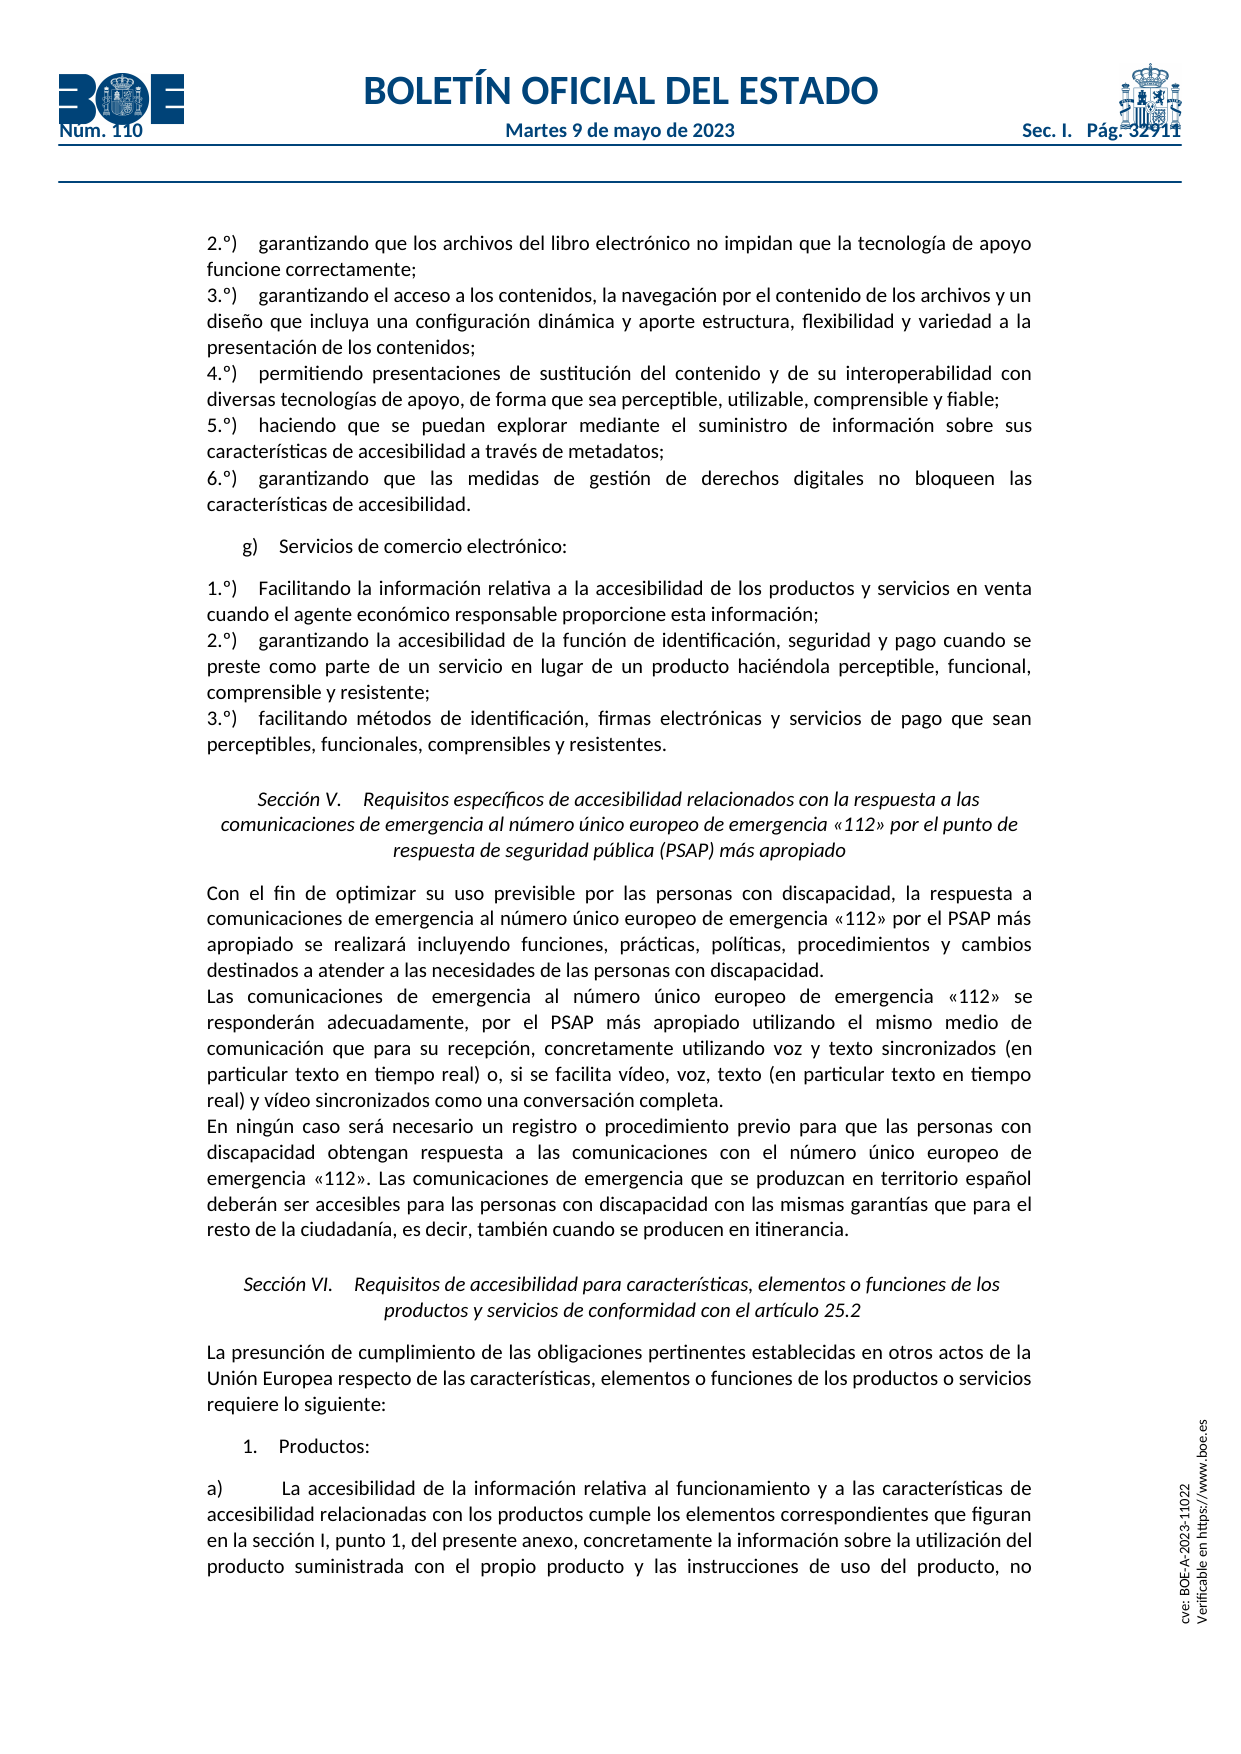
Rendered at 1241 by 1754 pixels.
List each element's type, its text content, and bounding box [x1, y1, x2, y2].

text 3.º) facilitando métodos de identificación, firmas electrónicas y servicios de pago que sean perceptibles, funcionales, comprensibles y resistentes. [207, 706, 1034, 757]
text 3.º) garantizando el acceso a los contenidos, la navegación por el contenido de los archivos y un diseño que incluya una configuración dinámica y aporte estructura, flexibilidad y variedad a la presentación de los contenidos; [207, 282, 1034, 359]
text 2.º) garantizando la accesibilidad de la función de identificación, seguridad y pago cuando se preste como parte de un servicio en lugar de un producto haciéndola perceptible, funcional, comprensible y resistente; [207, 627, 1034, 704]
text En ningún caso será necesario un registro o procedimiento previo para que las personas con discapacidad obtengan respuesta a las comunicaciones con el número único europeo de emergencia «112». Las comunicaciones de emergencia que se produzcan en territorio español deberán ser accesibles para las personas con discapacidad con las mismas garantías que para el resto de la ciudadanía, es decir, también cuando se producen en itinerancia. [207, 1113, 1034, 1242]
text 1. Productos: [242, 1433, 1034, 1459]
text 4.º) permitiendo presentaciones de sustitución del contenido y de su interoperabilidad con diversas tecnologías de apoyo, de forma que sea perceptible, utilizable, comprensible y fiable; [207, 361, 1034, 412]
text La presunción de cumplimiento de las obligaciones pertinentes establecidas en otros actos de la Unión Europea respecto de las características, elementos o funciones de los productos o servicios requiere lo siguiente: [207, 1339, 1034, 1416]
text Con el fin de optimizar su uso previsible por las personas con discapacidad, la respuesta a comunicaciones de emergencia al número único europeo de emergencia «112» por el PSAP más apropiado se realizará incluyendo funciones, prácticas, políticas, procedimientos y cambios destinados a atender a las necesidades de las personas con discapacidad. [207, 880, 1034, 983]
text Sección VI. Requisitos de accesibilidad para características, elementos o funciones de los productos y servicios de conformidad con el artículo 25.2 [216, 1271, 1030, 1322]
text 2.º) garantizando que los archivos del libro electrónico no impidan que la tecnología de apoyo funcione correctamente; [207, 230, 1034, 282]
text Sección V. Requisitos específicos de accesibilidad relacionados con la respuesta a las comunicaciones de emergencia al número único europeo de emergencia «112» por el punto de respuesta de seguridad pública (PSAP) más apropiado [207, 786, 1034, 863]
text 5.º) haciendo que se puedan explorar mediante el suministro de información sobre sus características de accesibilidad a través de metadatos; [207, 413, 1034, 464]
text Las comunicaciones de emergencia al número único europeo de emergencia «112» se responderán adecuadamente, por el PSAP más apropiado utilizando el mismo medio de comunicación que para su recepción, concretamente utilizando voz y texto sincronizados (en particular texto en tiempo real) o, si se facilita vídeo, voz, texto (en particular texto en tiempo real) y vídeo sincronizados como una conversación completa. [207, 983, 1034, 1112]
list La accesibilidad de la información relativa al funcionamiento y a las características de accesibilidad relacionadas con los productos cumple los elementos correspondientes que figuran en la sección I, punto 1, del presente anexo, concretamente la información sobre la utilización del producto suministrada con el propio producto y las instrucciones de uso del producto, no [207, 1475, 1034, 1578]
text g) Servicios de comercio electrónico: [242, 533, 1034, 559]
text 1.º) Facilitando la información relativa a la accesibilidad de los productos y servicios en venta cuando el agente económico responsable proporcione esta información; [207, 575, 1034, 627]
text 6.º) garantizando que las medidas de gestión de derechos digitales no bloqueen las características de accesibilidad. [207, 465, 1034, 516]
